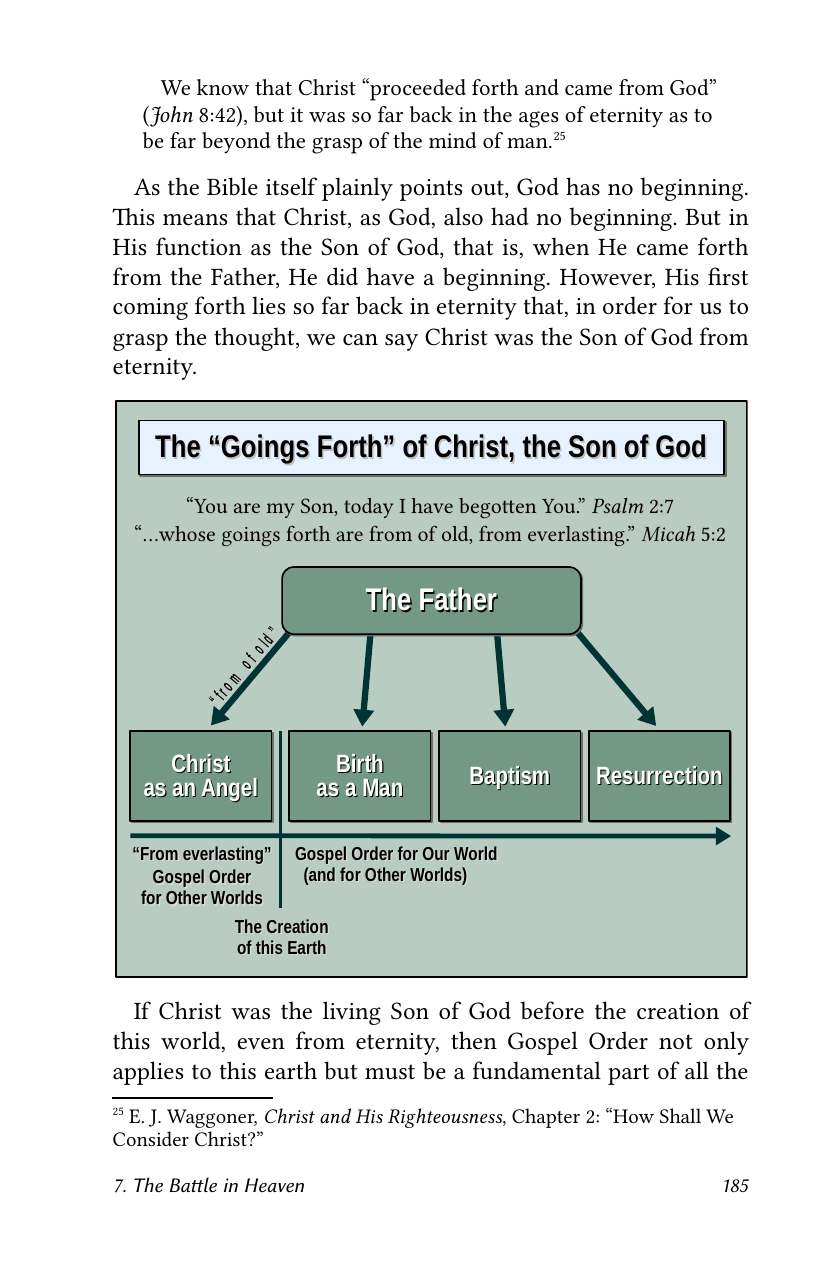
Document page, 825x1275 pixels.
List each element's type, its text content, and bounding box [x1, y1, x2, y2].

text As the Bible itself plainly points out, God has no beginning. This means that Christ, as God, also had no beginning. But in His function as the Son of God, that is, when He came forth from the Father, He did have a beginning. However, His first coming forth lies so far back in eternity that, in order for us to grasp the thought, we can say Christ was the Son of God from eternity. [112, 173, 750, 381]
text We know that Christ “proceeded forth and came from God” (John 8:42), but it was so far back in the ages of eternity as to be far beyond the grasp of the mind of man. [142, 75, 720, 154]
text E. J. Waggoner, Christ and His Righteousness, Chapter 2: “How Shall We Consider Christ?” [112, 1104, 750, 1152]
text If Christ was the living Son of God before the creation of this world, even from eternity, then Gospel Order not only applies to this earth but must be a fundamental part of all the worlds that were created in this eternal past. Therefore Gospel Order is a universal order. In the light of these facts the following statement can be understood much better. [112, 394, 750, 1086]
